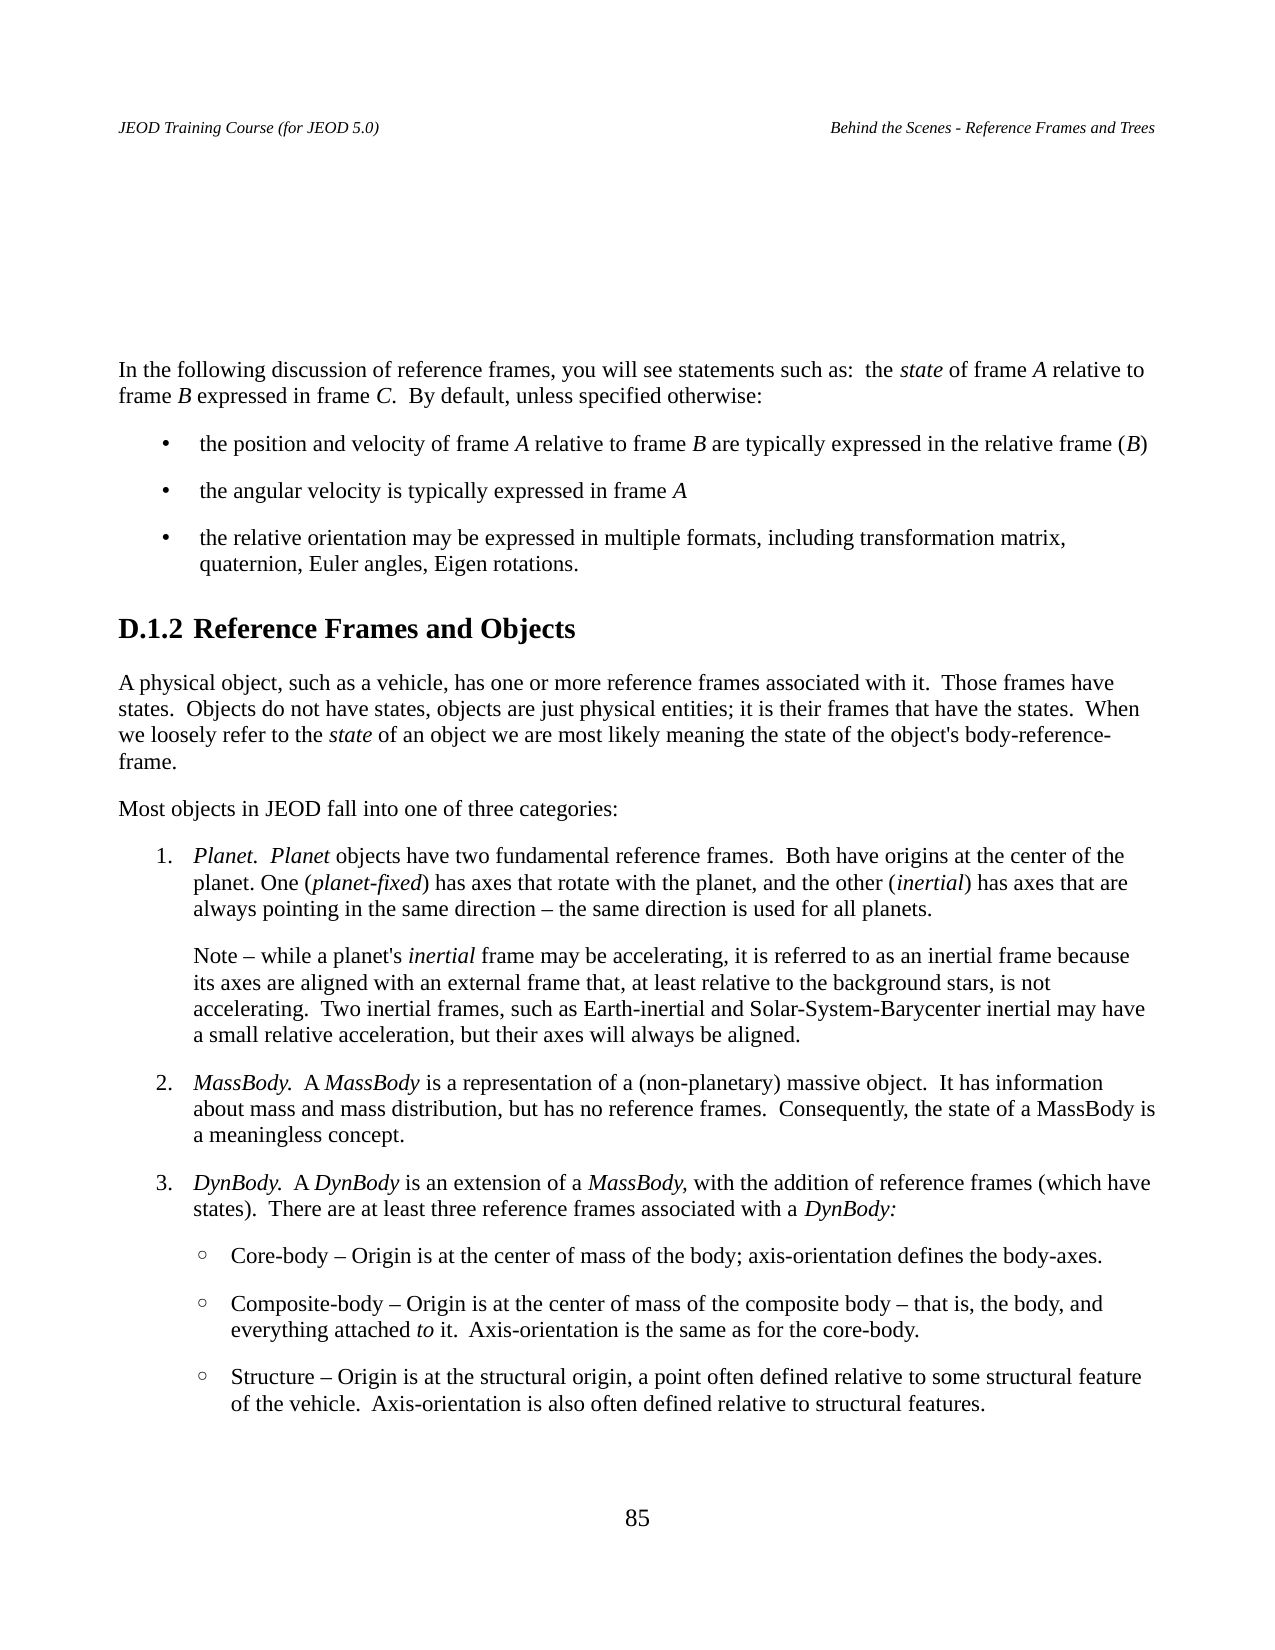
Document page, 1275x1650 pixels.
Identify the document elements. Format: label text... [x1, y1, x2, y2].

list Note – while a planet's inertial frame may be accelerating, it is referred to as an inertial frame because its axes are aligned with an external frame that, at least relative to the background stars, is not accelerating. Two inertial frames, such as Earth-inertial and Solar-System-Barycenter inertial may have a small relative acceleration, but their axes will always be aligned. [156, 942, 1157, 1048]
list the angular velocity is typically expressed in frame A [162, 477, 1157, 503]
list MassBody. A MassBody is a representation of a (non-planetary) massive object. It has information about mass and mass distribution, but has no reference frames. Consequently, the state of a MassBody is a meaningless concept. [156, 1069, 1157, 1148]
text Most objects in JEOD fall into one of three categories: [118, 795, 1157, 822]
list Composite-body – Origin is at the center of mass of the composite body – that is, the body, and everything attached to it. Axis-orientation is the same as for the core-body. [193, 1290, 1157, 1342]
text A physical object, such as a vehicle, has one or more reference frames associated with it. Those frames have states. Objects do not have states, objects are just physical entities; it is their frames that have the states. When we loosely refer to the state of an object we are most likely meaning the state of the object's body-reference-frame. [118, 669, 1157, 774]
list the relative orientation may be expressed in multiple formats, including transformation matrix, quaternion, Euler angles, Eigen rotations. [162, 524, 1157, 577]
list Core-body – Origin is at the center of mass of the body; axis-orientation defines the body-axes. [193, 1242, 1157, 1269]
text In the following discussion of reference frames, you will see statements such as: the state of frame A relative to frame B expressed in frame C. By default, unless specified otherwise: [118, 356, 1157, 409]
list Structure – Origin is at the structural origin, a point often defined relative to some structural feature of the vehicle. Axis-orientation is also often defined relative to structural features. [193, 1363, 1157, 1416]
list the position and velocity of frame A relative to frame B are typically expressed in the relative frame (B) [162, 429, 1157, 456]
list Planet. Planet objects have two fundamental reference frames. Both have origins at the center of the planet. One (planet-fixed) has axes that rotate with the planet, and the other (inertial) has axes that are always pointing in the same direction – the same direction is used for all planets. [156, 842, 1157, 922]
subtitle Reference Frames and Objects [118, 611, 1157, 644]
list DynBody. A DynBody is an extension of a MassBody, with the addition of reference frames (which have states). There are at least three reference frames associated with a DynBody: [156, 1169, 1157, 1222]
